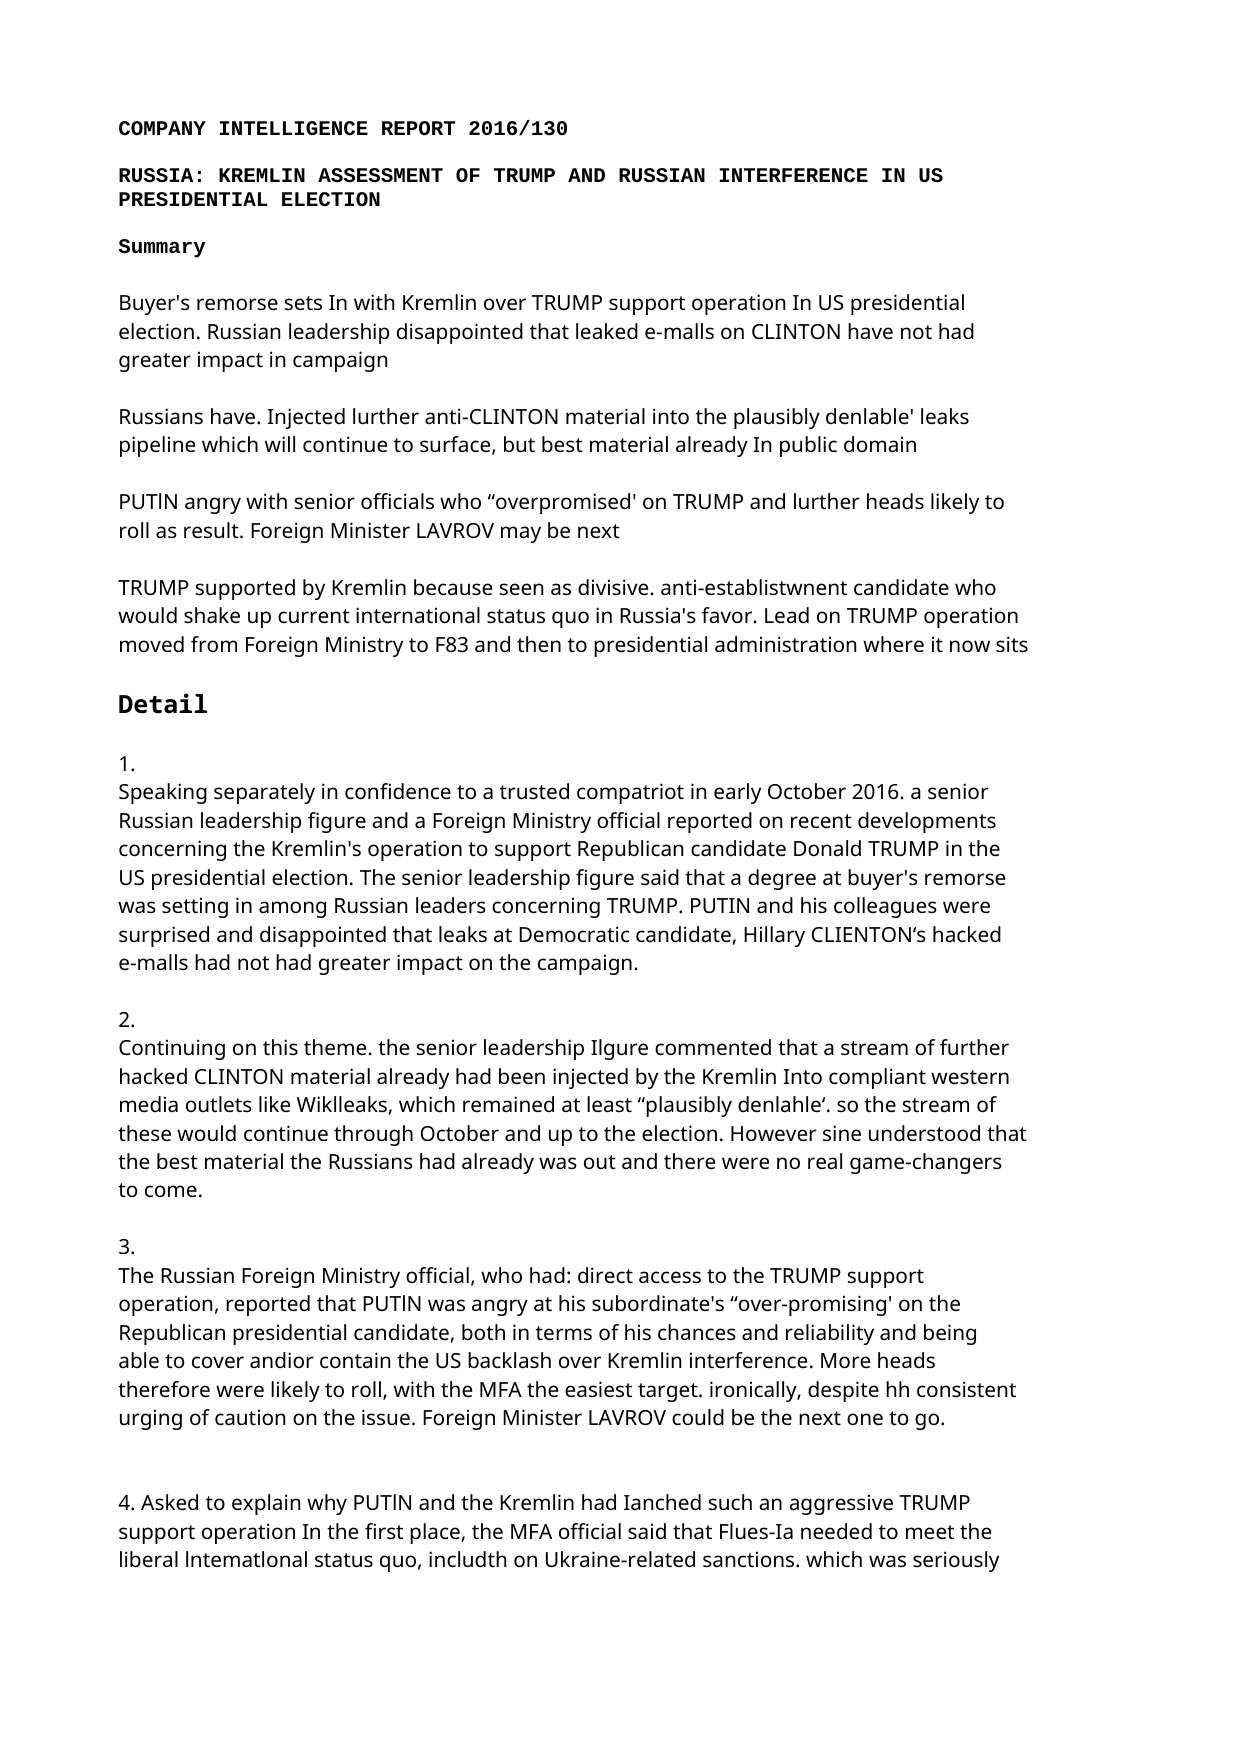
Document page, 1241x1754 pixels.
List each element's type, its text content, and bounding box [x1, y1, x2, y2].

text support operation In the ﬁrst place, the MFA official said that Flues-Ia needed to meet the [118, 1517, 1122, 1545]
text media outlets like Wiklleaks, which remained at least “plausibly denlahle‘. so the stream of [118, 1090, 1122, 1119]
text TRUMP supported by Kremlin because seen as divisive. anti-establistwnent candidate who [118, 573, 1122, 601]
text therefore were likely to roll, with the MFA the easiest target. ironically, despite hh consistent [118, 1375, 1122, 1403]
text Russian leadership ﬁgure and a Foreign Ministry official reported on recent developments [118, 806, 1122, 834]
text e-malls had not had greater impact on the campaign. [118, 948, 1122, 977]
text these would continue through October and up to the election. However sine understood that [118, 1119, 1122, 1147]
text Detail [118, 687, 1122, 721]
text election. Russian leadership disappointed that leaked e-malls on CLINTON have not had [118, 317, 1122, 345]
text operation, reported that PUTlN was angry at his subordinate's “over-promising' on the [118, 1289, 1122, 1318]
text PRESIDENTIAL ELECTION [118, 189, 1122, 213]
text Russians have. Injected lurther anti-CLINTON material into the plausibly denlable' leaks [118, 402, 1122, 431]
text 3. [118, 1232, 1122, 1261]
text surprised and disappointed that leaks at Democratic candidate, Hillary CLIENTON‘s hacked [118, 920, 1122, 948]
text Speaking separately in conﬁdence to a trusted compatriot in early October 2016. a senior [118, 777, 1122, 806]
text COMPANY INTELLIGENCE REPORT 2016/130 [118, 118, 1122, 142]
text US presidential election. The senior leadership figure said that a degree at buyer's remorse [118, 863, 1122, 891]
text PUTlN angry with senior officials who “overpromised' on TRUMP and lurther heads likely to [118, 487, 1122, 516]
text moved from Foreign Ministry to F83 and then to presidential administration where it now sits [118, 630, 1122, 658]
text 2. [118, 1005, 1122, 1033]
text pipeline which will continue to surface, but best material already In public domain [118, 431, 1122, 459]
text concerning the Kremlin's operation to support Republican candidate Donald TRUMP in the [118, 834, 1122, 863]
text The Russian Foreign Ministry official, who had: direct access to the TRUMP support [118, 1261, 1122, 1289]
text Buyer's remorse sets In with Kremlin over TRUMP support operation In US presidential [118, 288, 1122, 317]
text urging of caution on the issue. Foreign Minister LAVROV could be the next one to go. [118, 1403, 1122, 1432]
text RUSSIA: KREMLIN ASSESSMENT OF TRUMP AND RUSSIAN INTERFERENCE IN US [118, 165, 1122, 189]
text 1. [118, 749, 1122, 777]
text Republican presidential candidate, both in terms of his chances and reliability and being [118, 1318, 1122, 1346]
text hacked CLINTON material already had been injected by the Kremlin Into compliant western [118, 1062, 1122, 1090]
text Summary [118, 236, 1122, 260]
text liberal lntematlonal status quo, includth on Ukraine-related sanctions. which was seriously [118, 1545, 1122, 1574]
text would shake up current international status quo in Russia's favor. Lead on TRUMP operation [118, 601, 1122, 630]
text was setting in among Russian leaders concerning TRUMP. PUTIN and his colleagues were [118, 891, 1122, 920]
text Continuing on this theme. the senior leadership Ilgure commented that a stream of further [118, 1033, 1122, 1062]
text the best material the Russians had already was out and there were no real game-changers [118, 1147, 1122, 1176]
text 4. Asked to explain why PUTlN and the Kremlin had Ianched such an aggressive TRUMP [118, 1488, 1122, 1517]
text greater impact in campaign [118, 345, 1122, 374]
text to come. [118, 1176, 1122, 1204]
text roll as result. Foreign Minister LAVROV may be next [118, 516, 1122, 544]
text able to cover andior contain the US backlash over Kremlin interference. More heads [118, 1346, 1122, 1375]
